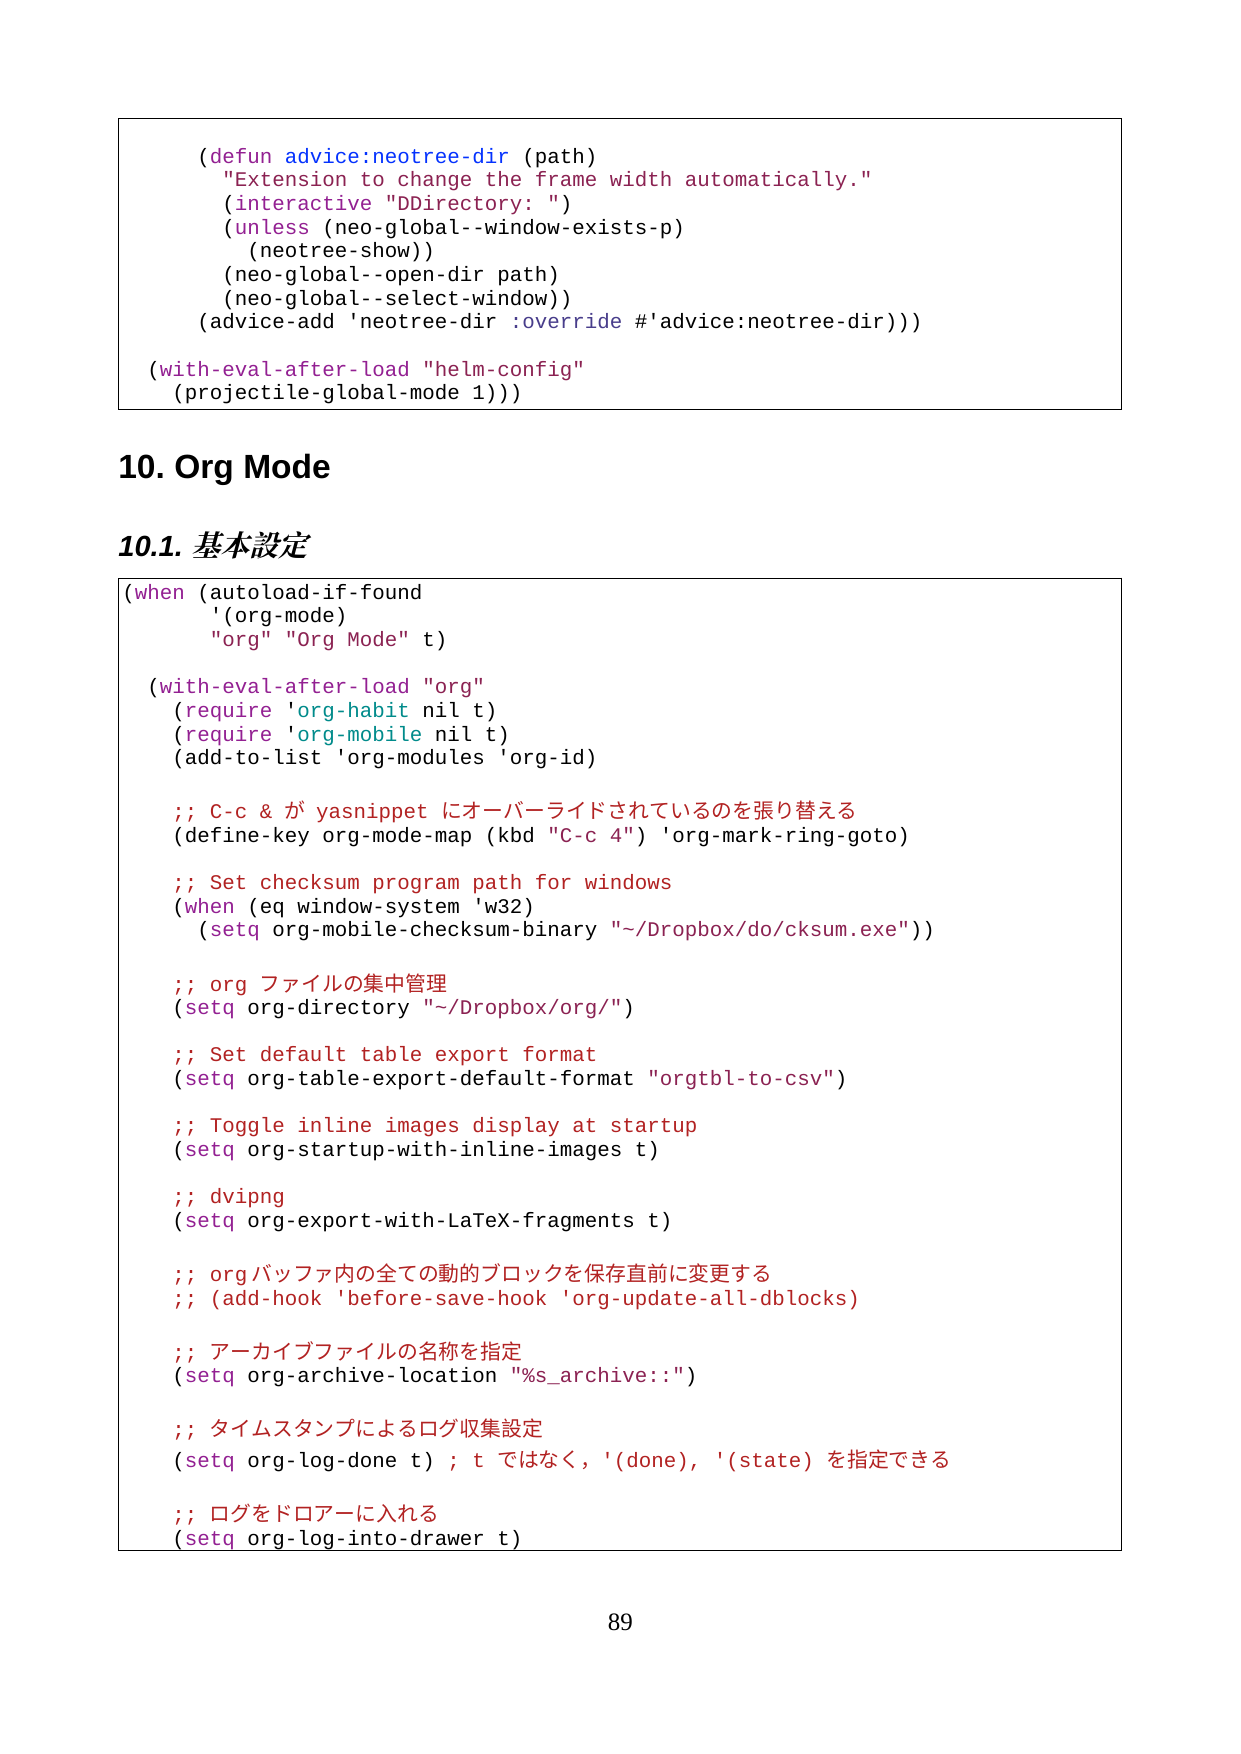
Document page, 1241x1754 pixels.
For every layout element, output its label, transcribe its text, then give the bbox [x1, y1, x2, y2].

text (neo-global--open-dir path) [119, 260, 1121, 284]
text (when (autoload-if-found [119, 579, 1121, 601]
text ;; org ファイルの集中管理 [119, 963, 1121, 993]
text (setq org-table-export-default-format "orgtbl-to-csv") [119, 1064, 1121, 1088]
text ;; dvipng [119, 1182, 1121, 1206]
text (require 'org-mobile nil t) [119, 719, 1121, 743]
subtitle Org Mode [118, 447, 1122, 486]
text (setq org-log-into-drawer t) [119, 1524, 1121, 1550]
text (advice-add 'neotree-dir :override #'advice:neotree-dir))) [119, 307, 1121, 331]
text (interactive "DDirectory: ") [119, 189, 1121, 213]
text '(org-mode) [119, 601, 1121, 625]
text ;; (add-hook 'before-save-hook 'org-update-all-dblocks) [119, 1284, 1121, 1307]
text (when (eq window-system 'w32) [119, 892, 1121, 916]
text (require 'org-habit nil t) [119, 696, 1121, 719]
text (setq org-export-with-LaTeX-fragments t) [119, 1206, 1121, 1230]
text "org" "Org Mode" t) [119, 625, 1121, 649]
text (unless (neo-global--window-exists-p) [119, 213, 1121, 236]
text ;; orgバッファ内の全ての動的ブロックを保存直前に変更する [119, 1253, 1121, 1284]
text ;; Set default table export format [119, 1041, 1121, 1064]
text (define-key org-mode-map (kbd "C-c 4") 'org-mark-ring-goto) [119, 821, 1121, 844]
text ;; アーカイブファイルの名称を指定 [119, 1331, 1121, 1361]
text (neotree-show)) [119, 236, 1121, 260]
text (setq org-directory "~/Dropbox/org/") [119, 993, 1121, 1017]
text (add-to-list 'org-modules 'org-id) [119, 743, 1121, 767]
text (with-eval-after-load "helm-config" [119, 354, 1121, 378]
text (setq org-startup-with-inline-images t) [119, 1135, 1121, 1159]
text (setq org-archive-location "%s_archive::") [119, 1361, 1121, 1385]
text ;; タイムスタンプによるログ収集設定 [119, 1409, 1121, 1439]
text (neo-global--select-window)) [119, 284, 1121, 307]
text "Extension to change the frame width automatically." [119, 165, 1121, 189]
text (with-eval-after-load "org" [119, 672, 1121, 696]
text ;; ログをドロアーに入れる [119, 1493, 1121, 1524]
text (setq org-log-done t) ; t ではなく，'(done), '(state) を指定できる [119, 1439, 1121, 1469]
text (projectile-global-mode 1))) [119, 378, 1121, 409]
text ;; C-c & が yasnippet にオーバーライドされているのを張り替える [119, 791, 1121, 821]
text (defun advice:neotree-dir (path) [119, 142, 1121, 165]
text ;; Set checksum program path for windows [119, 868, 1121, 892]
text ;; Toggle inline images display at startup [119, 1111, 1121, 1135]
subtitle 基本設定 [118, 523, 1122, 565]
text (setq org-mobile-checksum-binary "~/Dropbox/do/cksum.exe")) [119, 916, 1121, 939]
